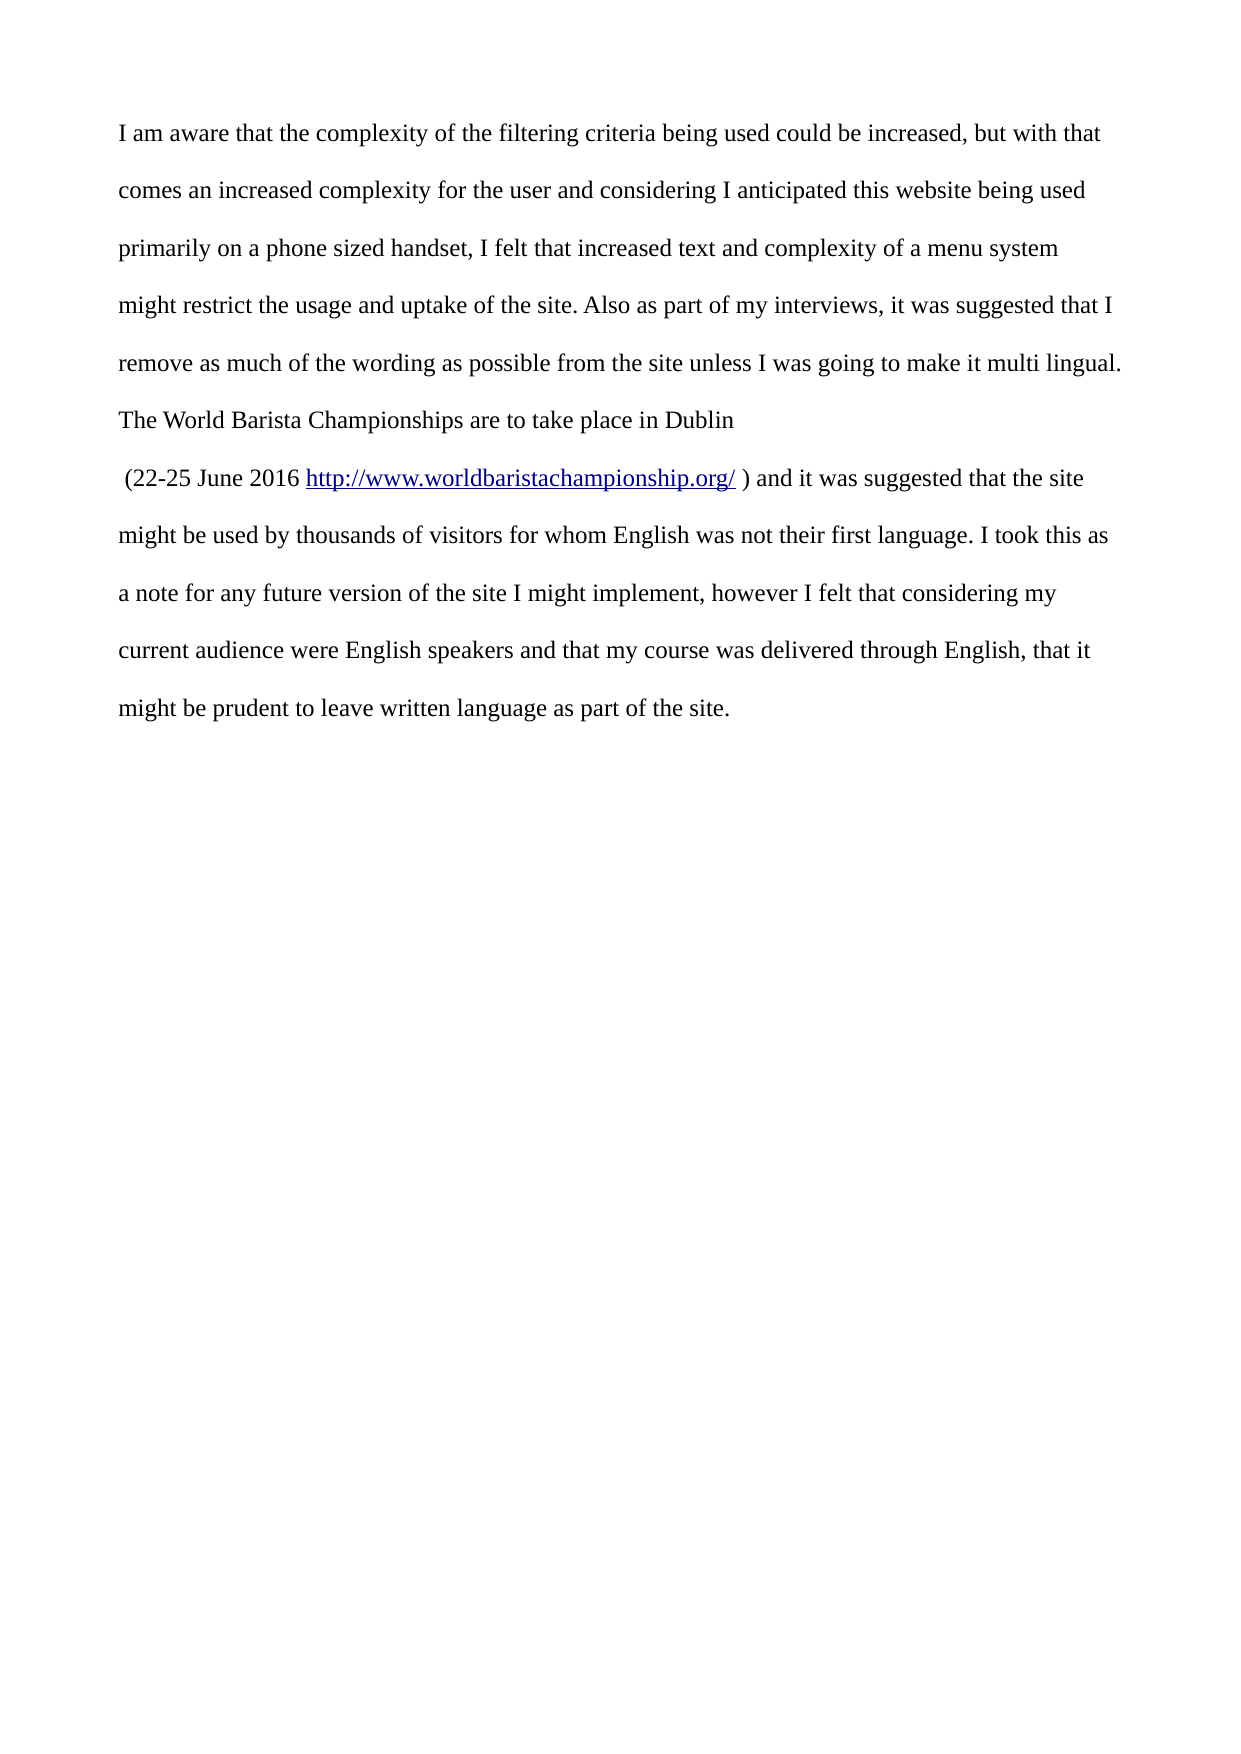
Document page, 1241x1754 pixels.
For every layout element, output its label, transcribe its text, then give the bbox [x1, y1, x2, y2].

text (22-25 June 2016 http://www.worldbaristachampionship.org/ ) and it was suggested that the site might be used by thousands of visitors for whom English was not their first language. I took this as a note for any future version of the site I might implement, however I felt that considering my current audience were English speakers and that my course was delivered through English, that it might be prudent to leave written language as part of the site. [118, 463, 1122, 722]
text I am aware that the complexity of the filtering criteria being used could be increased, but with that comes an increased complexity for the user and considering I anticipated this website being used primarily on a phone sized handset, I felt that increased text and complexity of a menu system might restrict the usage and uptake of the site. Also as part of my interviews, it was suggested that I remove as much of the wording as possible from the site unless I was going to make it multi lingual. The World Barista Championships are to take place in Dublin [118, 118, 1122, 434]
